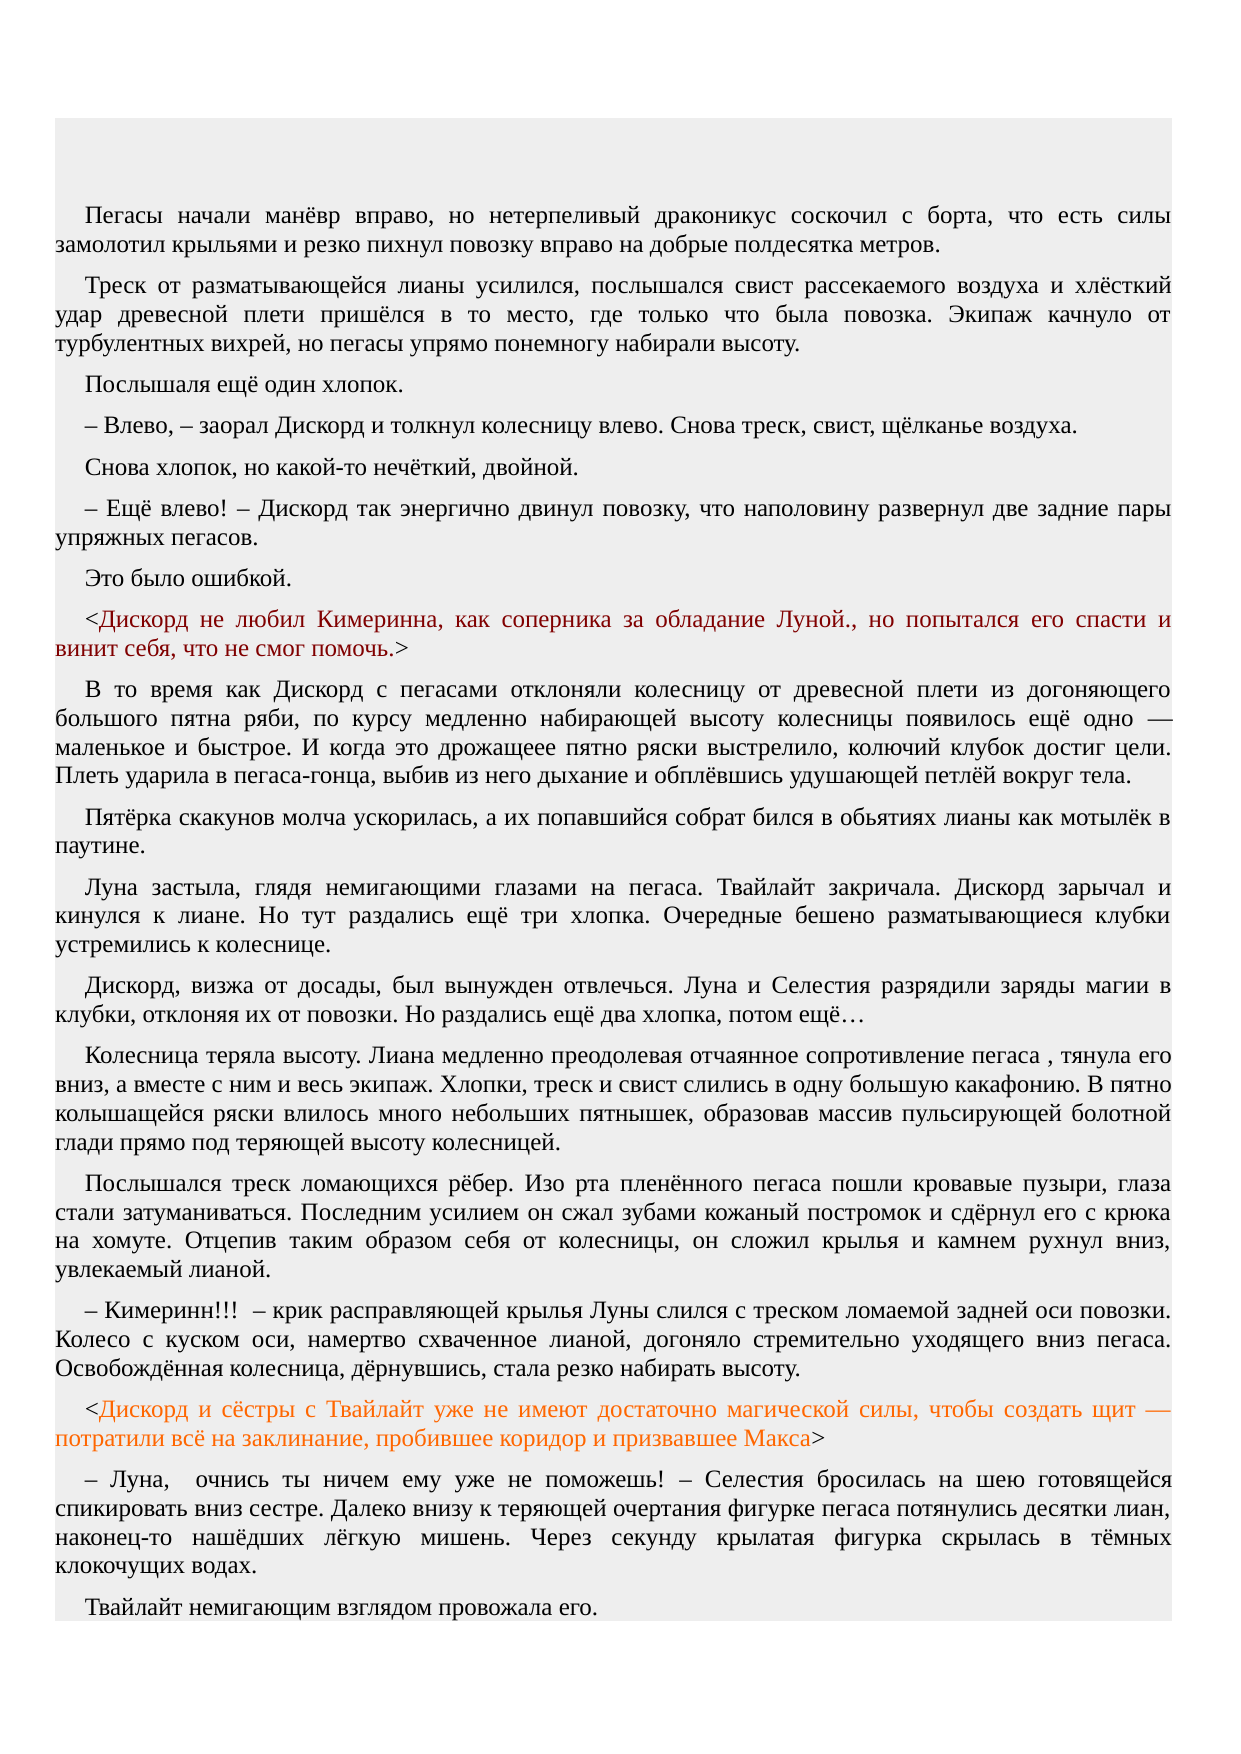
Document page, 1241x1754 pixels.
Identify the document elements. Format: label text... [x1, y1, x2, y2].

text Луна застыла, глядя немигающими глазами на пегаса. Твайлайт закричала. Дискорд зарычал и кинулся к лиане. Но тут раздались ещё три хлопка. Очередные бешено разматывающиеся клубки устремились к колеснице. [55, 872, 1172, 958]
text Твайлайт немигающим взглядом провожала его. [55, 1592, 1172, 1621]
text Пятёрка скакунов молча ускорилась, а их попавшийся собрат бился в обьятиях лианы как мотылёк в паутине. [55, 802, 1172, 859]
text Треск от разматывающейся лианы усилился, послышался свист рассекаемого воздуха и хлёсткий удар древесной плети пришёлся в то место, где только что была повозка. Экипаж качнуло от турбулентных вихрей, но пегасы упрямо понемногу набирали высоту. [55, 271, 1172, 357]
text – Луна, очнись ты ничем ему уже не поможешь! – Селестия бросилась на шею готовящейся спикировать вниз сестре. Далеко внизу к теряющей очертания фигурке пегаса потянулись десятки лиан, наконец-то нашёдших лёгкую мишень. Через секунду крылатая фигурка скрылась в тёмных клокочущих водах. [55, 1464, 1172, 1579]
text Это было ошибкой. [55, 563, 1172, 592]
text Послышаля ещё один хлопок. [55, 369, 1172, 398]
text – Ещё влево! – Дискорд так энергично двинул повозку, что наполовину развернул две задние пары упряжных пегасов. [55, 493, 1172, 551]
text <Дискорд и сёстры с Твайлайт уже не имеют достаточно магической силы, чтобы создать щит — потратили всё на заклинание, пробившее коридор и призвавшее Макса> [55, 1394, 1172, 1452]
text В то время как Дискорд с пегасами отклоняли колесницу от древесной плети из догоняющего большого пятна ряби, по курсу медленно набирающей высоту колесницы появилось ещё одно — маленькое и быстрое. И когда это дрожащеее пятно ряски выстрелило, колючий клубок достиг цели. Плеть ударила в пегаса-гонца, выбив из него дыхание и обплёвшись удушающей петлёй вокруг тела. [55, 674, 1172, 789]
text Дискорд, визжа от досады, был вынужден отвлечься. Луна и Селестия разрядили заряды магии в клубки, отклоняя их от повозки. Но раздались ещё два хлопка, потом ещё… [55, 971, 1172, 1028]
text <Дискорд не любил Кимеринна, как соперника за обладание Луной., но попытался его спасти и винит себя, что не смог помочь.> [55, 604, 1172, 662]
text Пегасы начали манёвр вправо, но нетерпеливый драконикус соскочил с борта, что есть силы замолотил крыльями и резко пихнул повозку вправо на добрые полдесятка метров. [55, 201, 1172, 258]
text – Влево, – заорал Дискорд и толкнул колесницу влево. Снова треск, свист, щёлканье воздуха. [55, 411, 1172, 439]
text Колесница теряла высоту. Лиана медленно преодолевая отчаянное сопротивление пегаса , тянула его вниз, а вместе с ним и весь экипаж. Хлопки, треск и свист слились в одну большую какафонию. В пятно колышащейся ряски влилось много небольших пятнышек, образовав массив пульсирующей болотной глади прямо под теряющей высоту колесницей. [55, 1041, 1172, 1156]
text – Кимеринн!!! – крик расправляющей крылья Луны слился с треском ломаемой задней оси повозки. Колесо с куском оси, намертво схваченное лианой, догоняло стремительно уходящего вниз пегаса. Освобождённая колесница, дёрнувшись, стала резко набирать высоту. [55, 1296, 1172, 1382]
text Снова хлопок, но какой-то нечёткий, двойной. [55, 452, 1172, 481]
text Послышался треск ломающихся рёбер. Изо рта пленённого пегаса пошли кровавые пузыри, глаза стали затуманиваться. Последним усилием он сжал зубами кожаный постромок и сдёрнул его с крюка на хомуте. Отцепив таким образом себя от колесницы, он сложил крылья и камнем рухнул вниз, увлекаемый лианой. [55, 1168, 1172, 1283]
